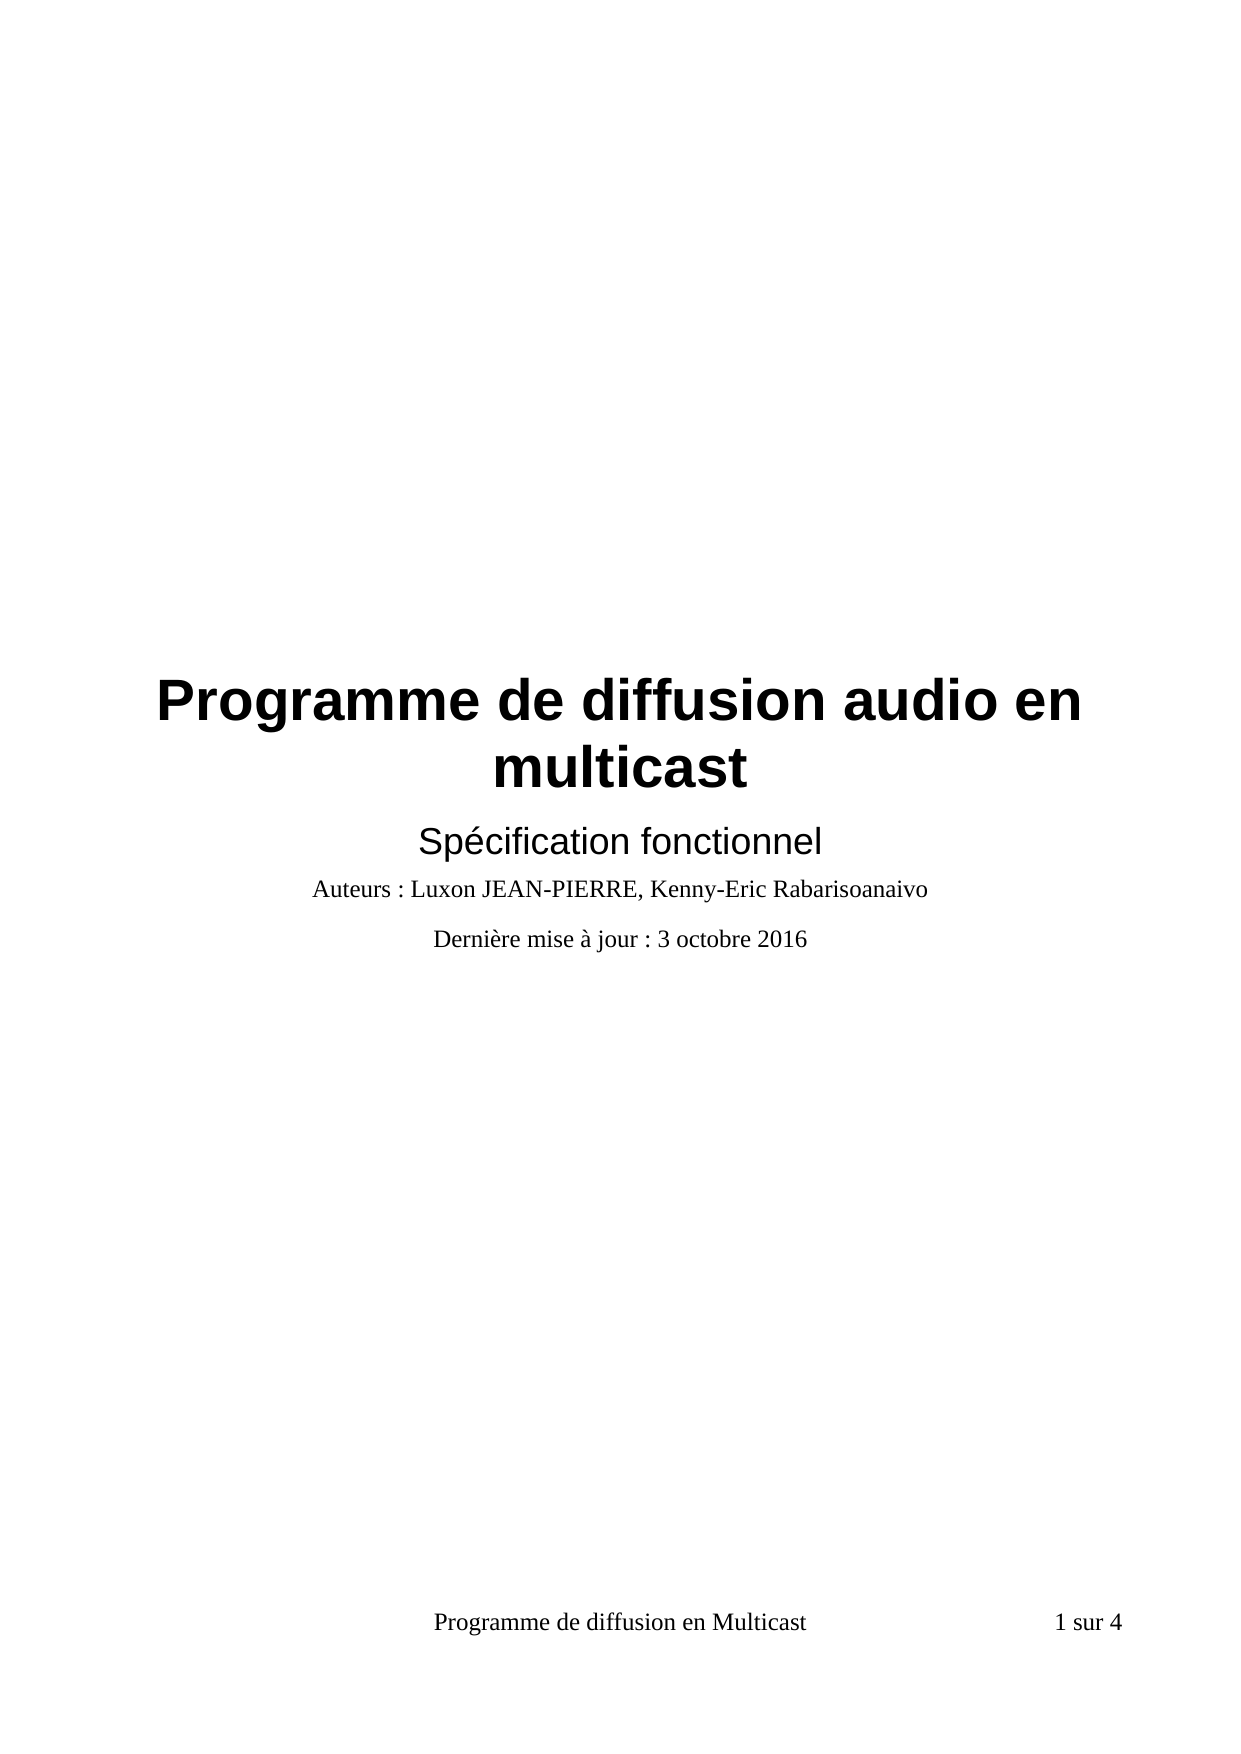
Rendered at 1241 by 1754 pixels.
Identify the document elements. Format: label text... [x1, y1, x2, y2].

text Dernière mise à jour : 3 octobre 2016 [118, 924, 1122, 952]
text Auteurs : Luxon JEAN-PIERRE, Kenny-Eric Rabarisoanaivo [118, 874, 1122, 903]
subtitle Spécification fonctionnel [118, 819, 1122, 862]
title Programme de diffusion audio en multicast [118, 666, 1122, 800]
